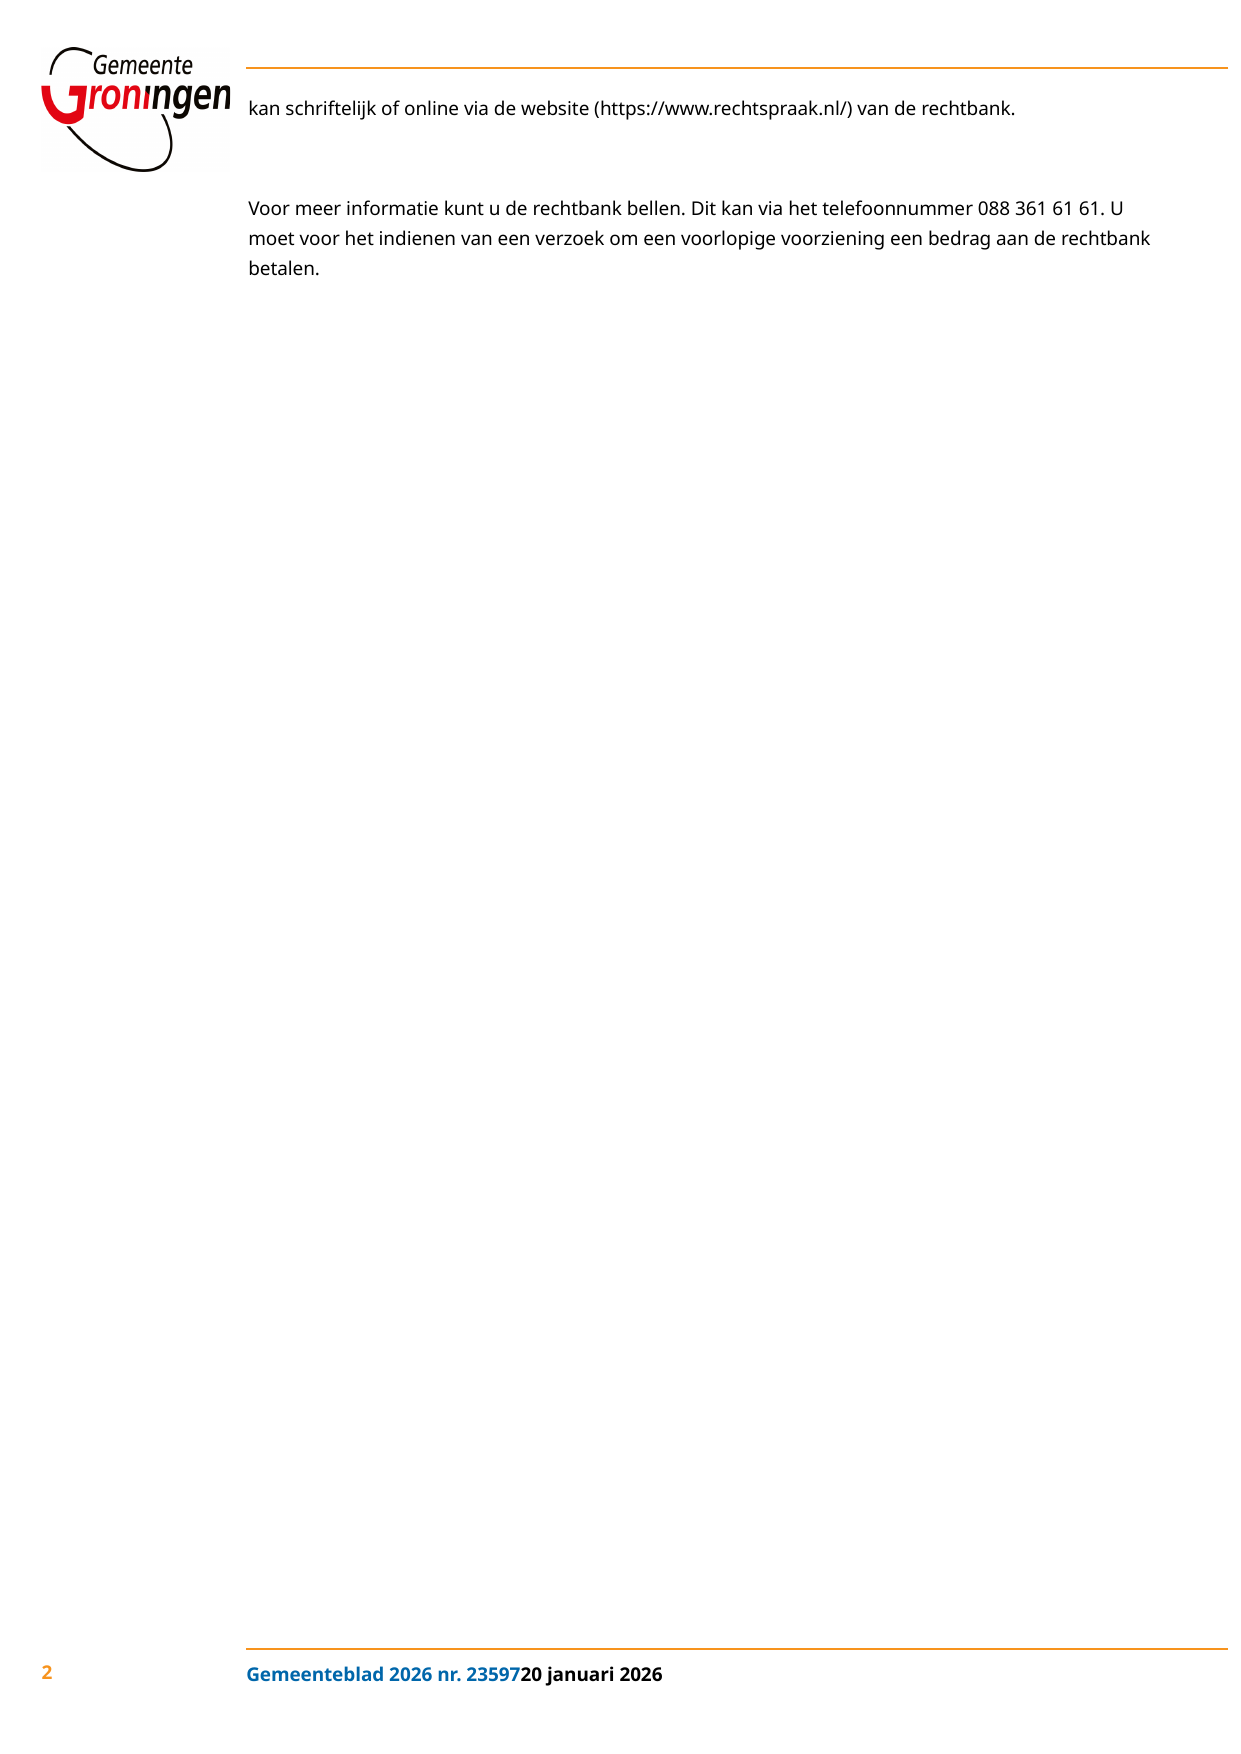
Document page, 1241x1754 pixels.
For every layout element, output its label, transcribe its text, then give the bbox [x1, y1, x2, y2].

text Voor meer informatie kunt u de rechtbank bellen. Dit kan via het telefoonnummer 088 361 61 61. U moet voor het indienen van een verzoek om een voorlopige voorziening een bedrag aan de rechtbank betalen. [248, 196, 1152, 281]
picture [41, 47, 231, 172]
text kan schriftelijk of online via de website (https://www.rechtspraak.nl/) van de rechtbank. [248, 95, 1152, 121]
